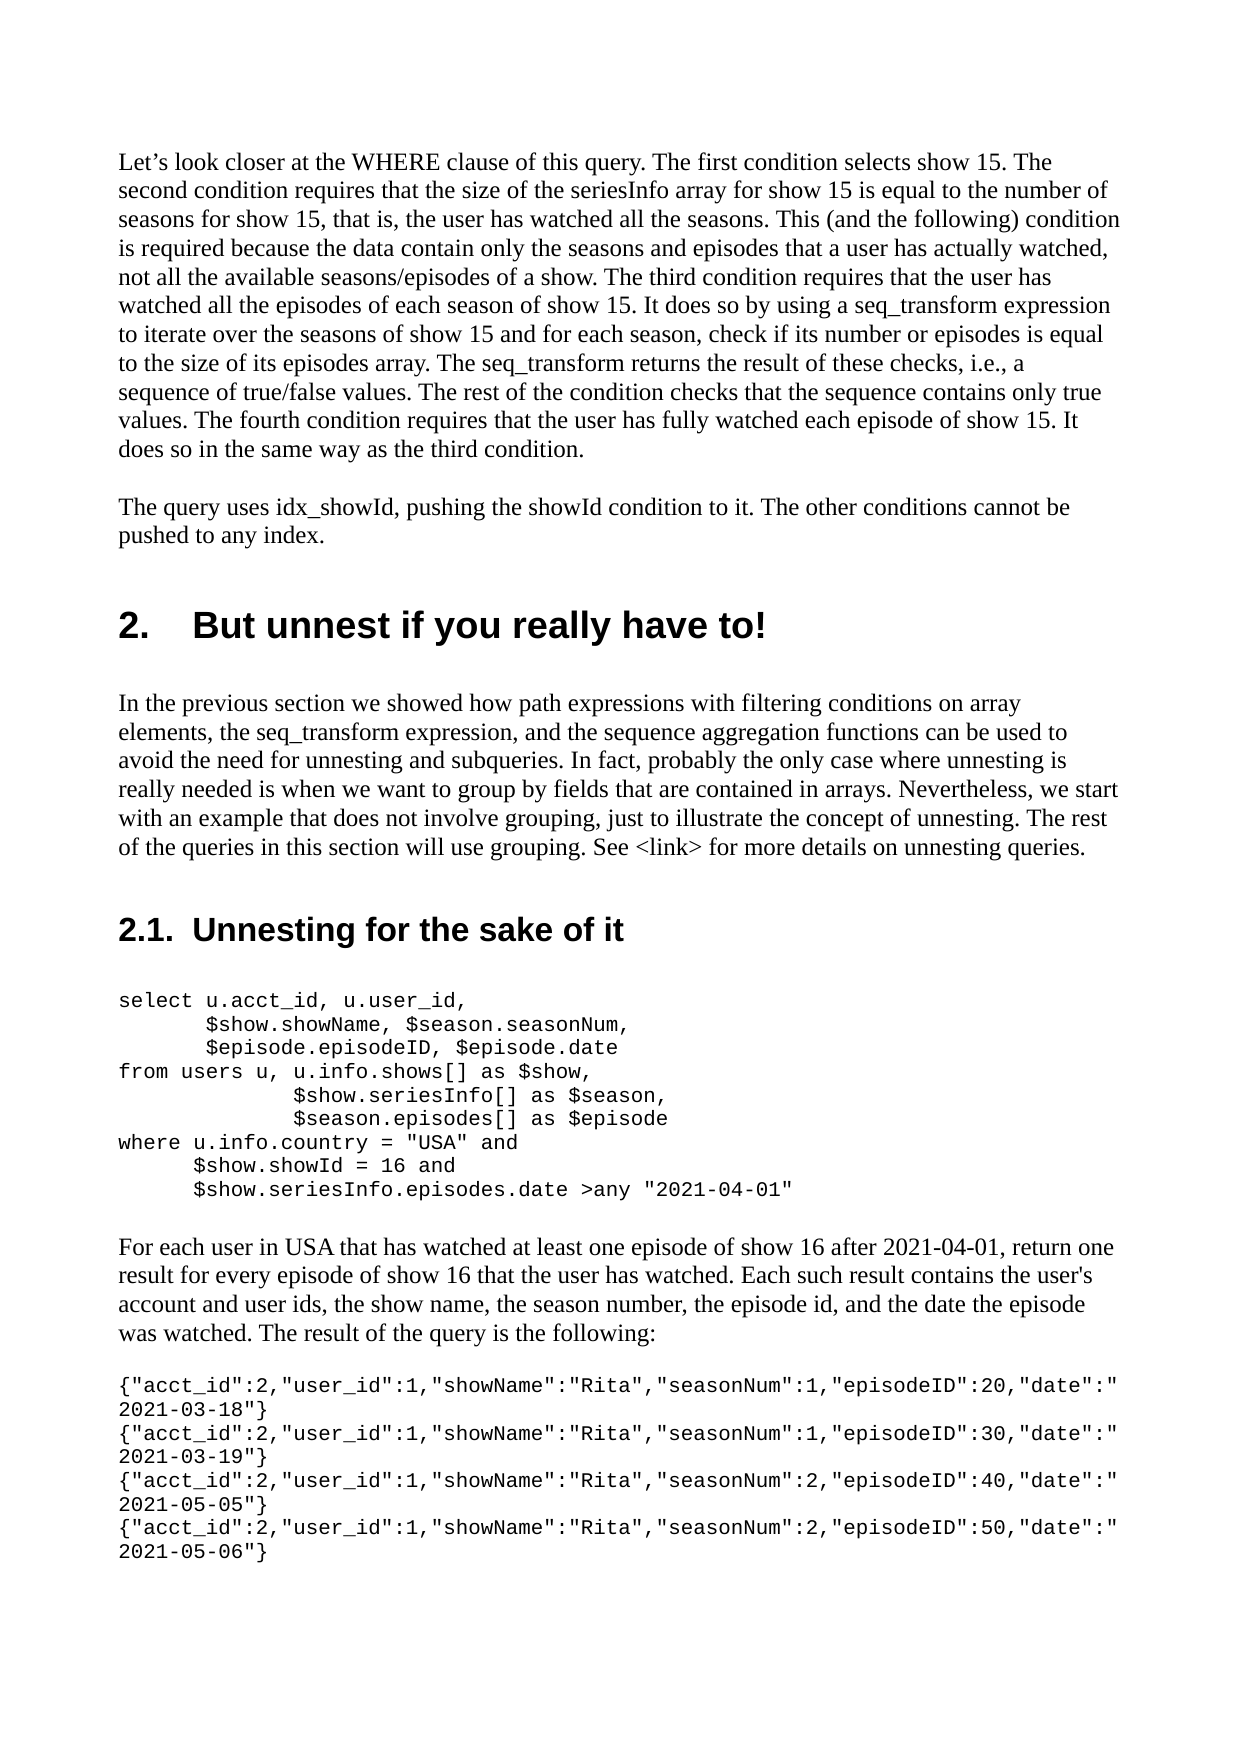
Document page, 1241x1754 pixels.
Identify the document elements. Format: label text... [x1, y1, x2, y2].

text For each user in USA that has watched at least one episode of show 16 after 2021-04-01, return one result for every episode of show 16 that the user has watched. Each such result contains the user's account and user ids, the show name, the season number, the episode id, and the date the episode was watched. The result of the query is the following: [118, 1232, 1122, 1347]
text $show.showId = 16 and [118, 1156, 1122, 1179]
text from users u, u.info.shows[] as $show, [118, 1061, 1122, 1084]
text $season.episodes[] as $episode [118, 1108, 1122, 1132]
text $show.seriesInfo.episodes.date >any "2021-04-01" [118, 1179, 1122, 1203]
text select u.acct_id, u.user_id, [118, 990, 1122, 1014]
text The query uses idx_showId, pushing the showId condition to it. The other conditions cannot be pushed to any index. [118, 492, 1122, 549]
text $episode.episodeID, $episode.date [118, 1037, 1122, 1061]
text $show.seriesInfo[] as $season, [118, 1084, 1122, 1108]
subtitle But unnest if you really have to! [118, 603, 1122, 647]
text In the previous section we showed how path expressions with filtering conditions on array elements, the seq_transform expression, and the sequence aggregation functions can be used to avoid the need for unnesting and subqueries. In fact, probably the only case where unnesting is really needed is when we want to group by fields that are contained in arrays. Nevertheless, we start with an example that does not involve grouping, just to illustrate the concept of unnesting. The rest of the queries in this section will use grouping. See <link> for more details on unnesting queries. [118, 688, 1122, 861]
text {"acct_id":2,"user_id":1,"showName":"Rita","seasonNum":1,"episodeID":20,"date":"2021-03-18"} {"acct_id":2,"user_id":1,"showName":"Rita","seasonNum":1,"episodeID":30,"date":"2021-03-19"} {"acct_id":2,"user_id":1,"showName":"Rita","seasonNum":2,"episodeID":40,"date":"2021-05-05"} {"acct_id":2,"user_id":1,"showName":"Rita","seasonNum":2,"episodeID":50,"date":"2021-05-06"} [118, 1375, 1122, 1564]
text where u.info.country = "USA" and [118, 1132, 1122, 1156]
text Let’s look closer at the WHERE clause of this query. The first condition selects show 15. The second condition requires that the size of the seriesInfo array for show 15 is equal to the number of seasons for show 15, that is, the user has watched all the seasons. This (and the following) condition is required because the data contain only the seasons and episodes that a user has actually watched, not all the available seasons/episodes of a show. The third condition requires that the user has watched all the episodes of each season of show 15. It does so by using a seq_transform expression to iterate over the seasons of show 15 and for each season, check if its number or episodes is equal to the size of its episodes array. The seq_transform returns the result of these checks, i.e., a sequence of true/false values. The rest of the condition checks that the sequence contains only true values. The fourth condition requires that the user has fully watched each episode of show 15. It does so in the same way as the third condition. [118, 147, 1122, 463]
text $show.showName, $season.seasonNum, [118, 1014, 1122, 1037]
subtitle Unnesting for the sake of it [118, 910, 1122, 949]
